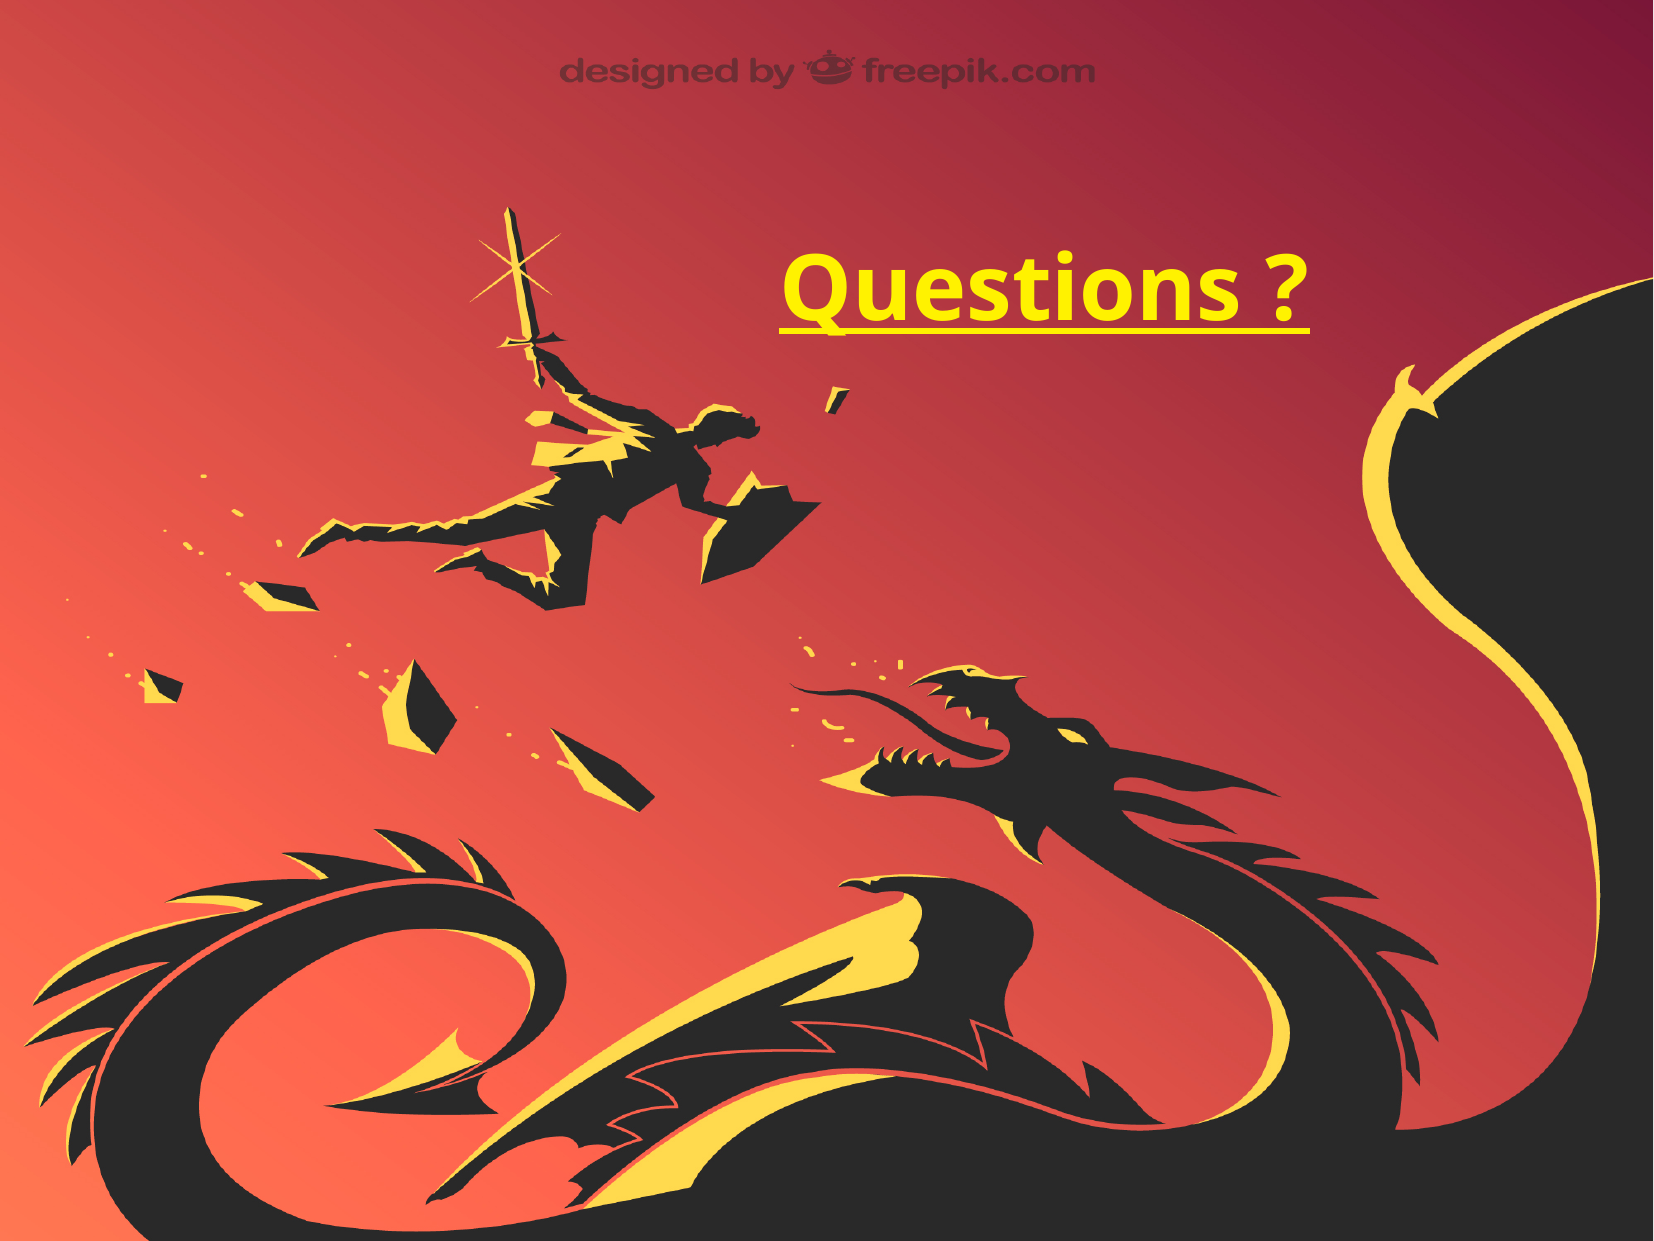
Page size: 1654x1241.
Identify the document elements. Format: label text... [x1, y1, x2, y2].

title Questions ? [454, 79, 1636, 526]
picture [0, 0, 1654, 1241]
